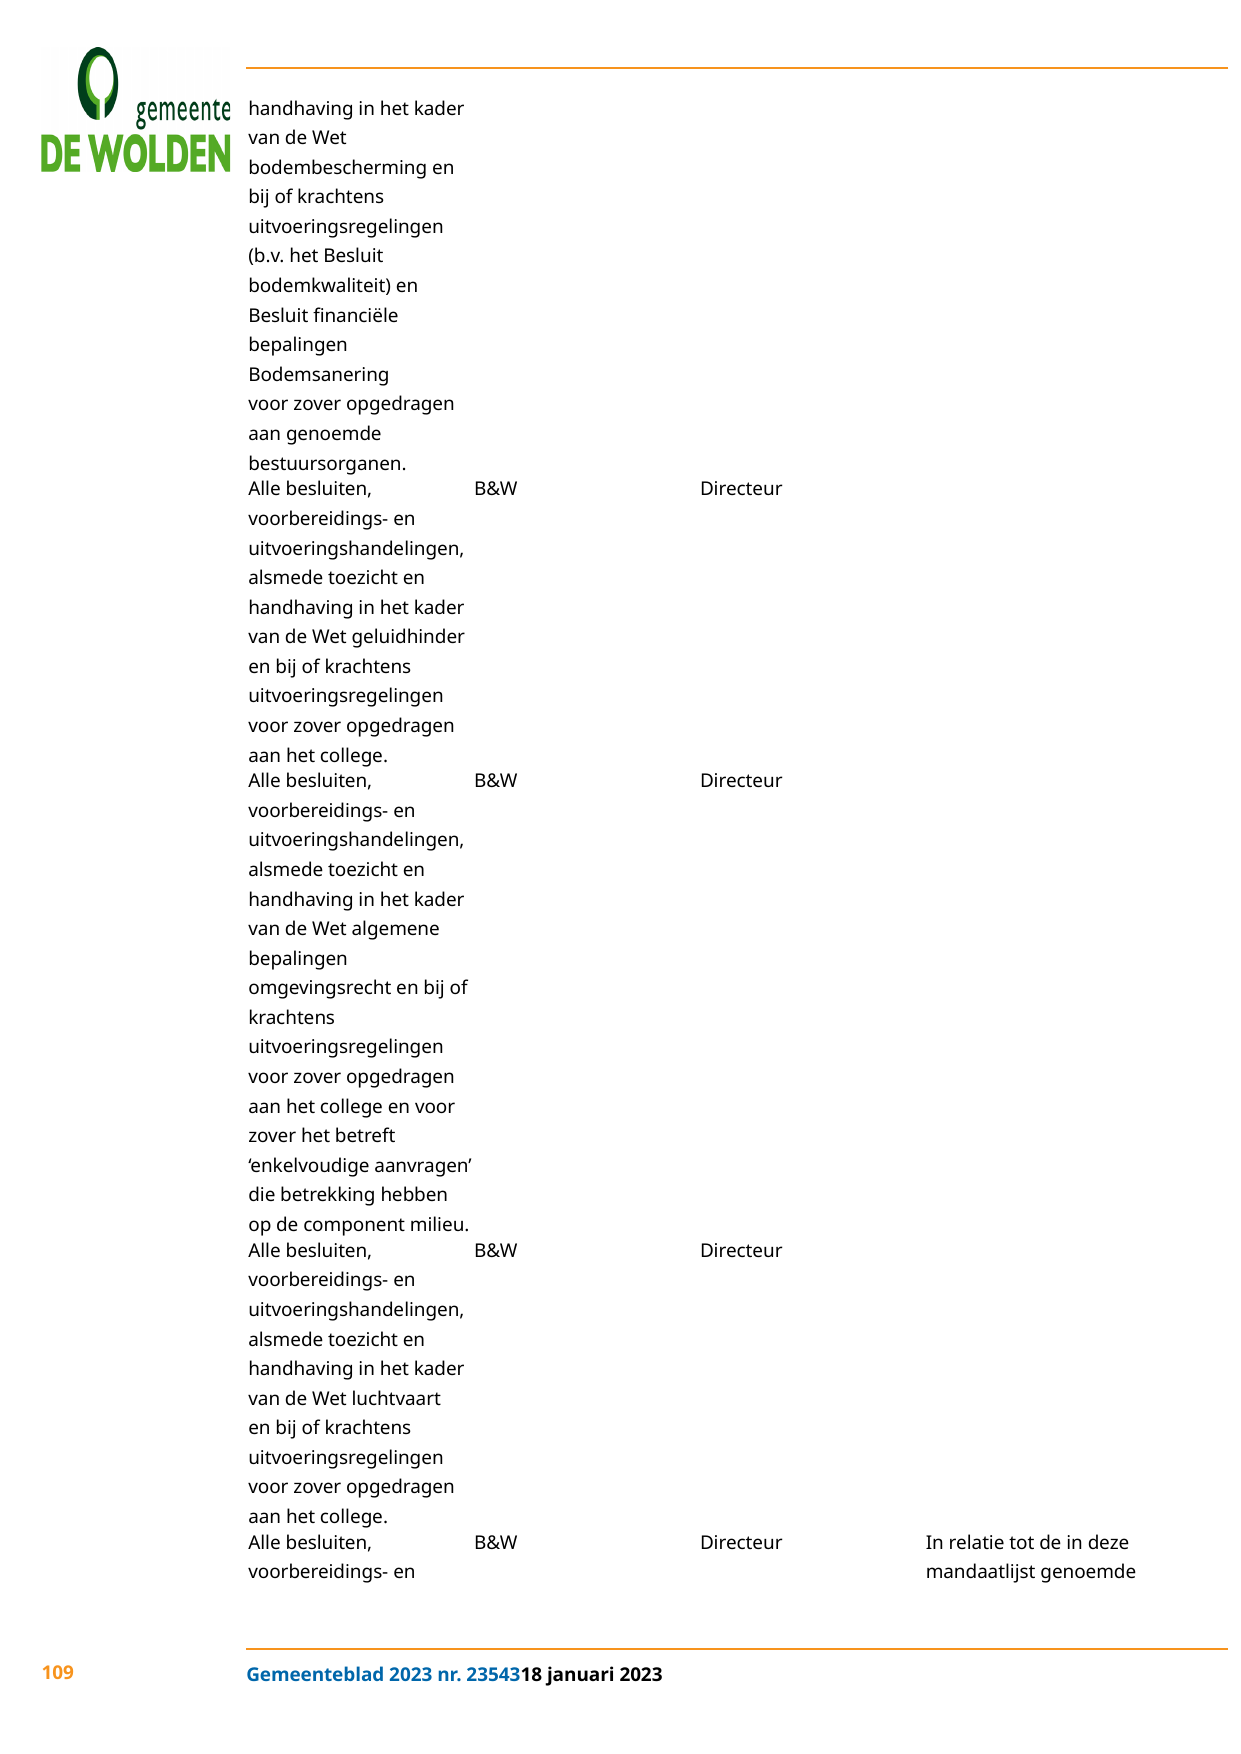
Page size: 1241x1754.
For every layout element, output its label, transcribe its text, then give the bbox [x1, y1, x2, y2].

table_cell Alle besluiten, voorbereidings- en [248, 1529, 474, 1584]
table_cell [926, 95, 1152, 476]
table_cell [926, 768, 1152, 1237]
table_cell [926, 476, 1152, 767]
table_cell B&W [474, 476, 700, 767]
table_cell B&W [474, 1237, 700, 1529]
table_cell Alle besluiten, voorbereidings- en uitvoeringshandelingen, alsmede toezicht en handhaving in het kader van de Wet algemene bepalingen omgevingsrecht en bij of krachtens uitvoeringsregelingen voor zover opgedragen aan het college en voor zover het betreft ‘enkelvoudige aanvragen’ die betrekking hebben op de component milieu. [248, 768, 474, 1237]
table_cell In relatie tot de in deze mandaatlijst genoemde [926, 1529, 1152, 1584]
table_cell Directeur [700, 1529, 926, 1584]
table_cell [700, 95, 926, 476]
picture [41, 47, 231, 172]
table_cell handhaving in het kader van de Wet bodembescherming en bij of krachtens uitvoeringsregelingen (b.v. het Besluit bodemkwaliteit) en Besluit financiële bepalingen Bodemsanering voor zover opgedragen aan genoemde bestuursorganen. [248, 95, 474, 476]
table_cell Directeur [700, 1237, 926, 1529]
table_cell Alle besluiten, voorbereidings- en uitvoeringshandelingen, alsmede toezicht en handhaving in het kader van de Wet luchtvaart en bij of krachtens uitvoeringsregelingen voor zover opgedragen aan het college. [248, 1237, 474, 1529]
table_cell B&W [474, 1529, 700, 1584]
table_cell B&W [474, 768, 700, 1237]
table_cell Directeur [700, 768, 926, 1237]
table_cell Directeur [700, 476, 926, 767]
table_cell [926, 1237, 1152, 1529]
table_cell Alle besluiten, voorbereidings- en uitvoeringshandelingen, alsmede toezicht en handhaving in het kader van de Wet geluidhinder en bij of krachtens uitvoeringsregelingen voor zover opgedragen aan het college. [248, 476, 474, 767]
table_cell [474, 95, 700, 476]
